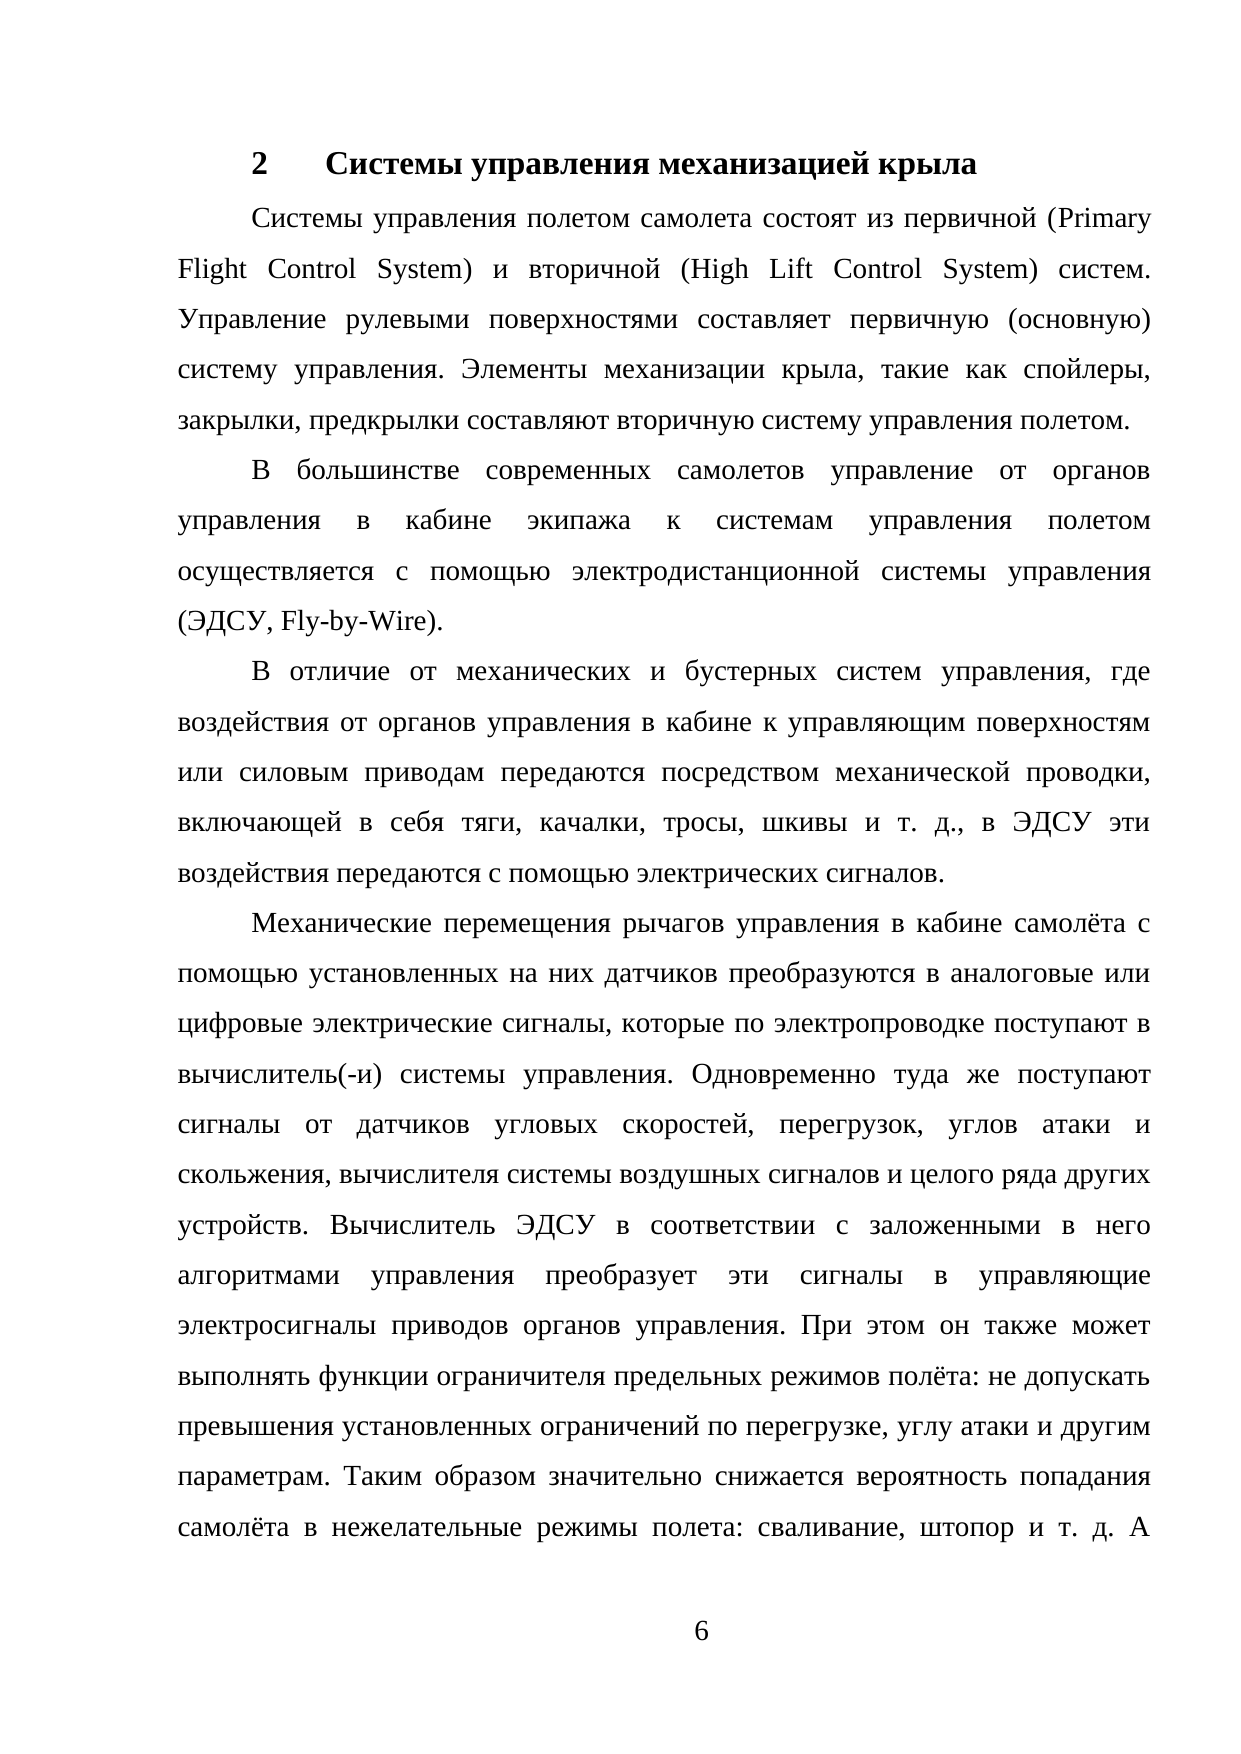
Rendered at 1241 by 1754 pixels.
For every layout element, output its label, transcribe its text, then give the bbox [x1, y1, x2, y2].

text В отличие от механических и бустерных систем управления, где воздействия от органов управления в кабине к управляющим поверхностям или силовым приводам передаются посредством механической проводки, включающей в себя тяги, качалки, тросы, шкивы и т. д., в ЭДСУ эти воздействия передаются с помощью электрических сигналов. [177, 653, 1152, 888]
text В большинстве современных самолетов управление от органов управления в кабине экипажа к системам управления полетом осуществляется с помощью электродистанционной системы управления (ЭДСУ, Fly-by-Wire). [177, 452, 1152, 637]
text Механические перемещения рычагов управления в кабине самолёта с помощью установленных на них датчиков преобразуются в аналоговые или цифровые электрические сигналы, которые по электропроводке поступают в вычислитель(-и) системы управления. Одновременно туда же поступают сигналы от датчиков угловых скоростей, перегрузок, углов атаки и скольжения, вычислителя системы воздушных сигналов и целого ряда других устройств. Вычислитель ЭДСУ в соответствии с заложенными в него алгоритмами управления преобразует эти сигналы в управляющие электросигналы приводов органов управления. При этом он также может выполнять функции ограничителя предельных режимов полёта: не допускать превышения установленных ограничений по перегрузке, углу атаки и другим параметрам. Таким образом значительно снижается вероятность попадания самолёта в нежелательные режимы полета: сваливание, штопор и т. д. А [177, 905, 1152, 1542]
subtitle Системы управления механизацией крыла [177, 143, 1152, 181]
text Системы управления полетом самолета состоят из первичной (Primary Flight Control System) и вторичной (High Lift Control System) систем. Управление рулевыми поверхностями составляет первичную (основную) систему управления. Элементы механизации крыла, такие как спойлеры, закрылки, предкрылки составляют вторичную систему управления полетом. [177, 201, 1152, 435]
